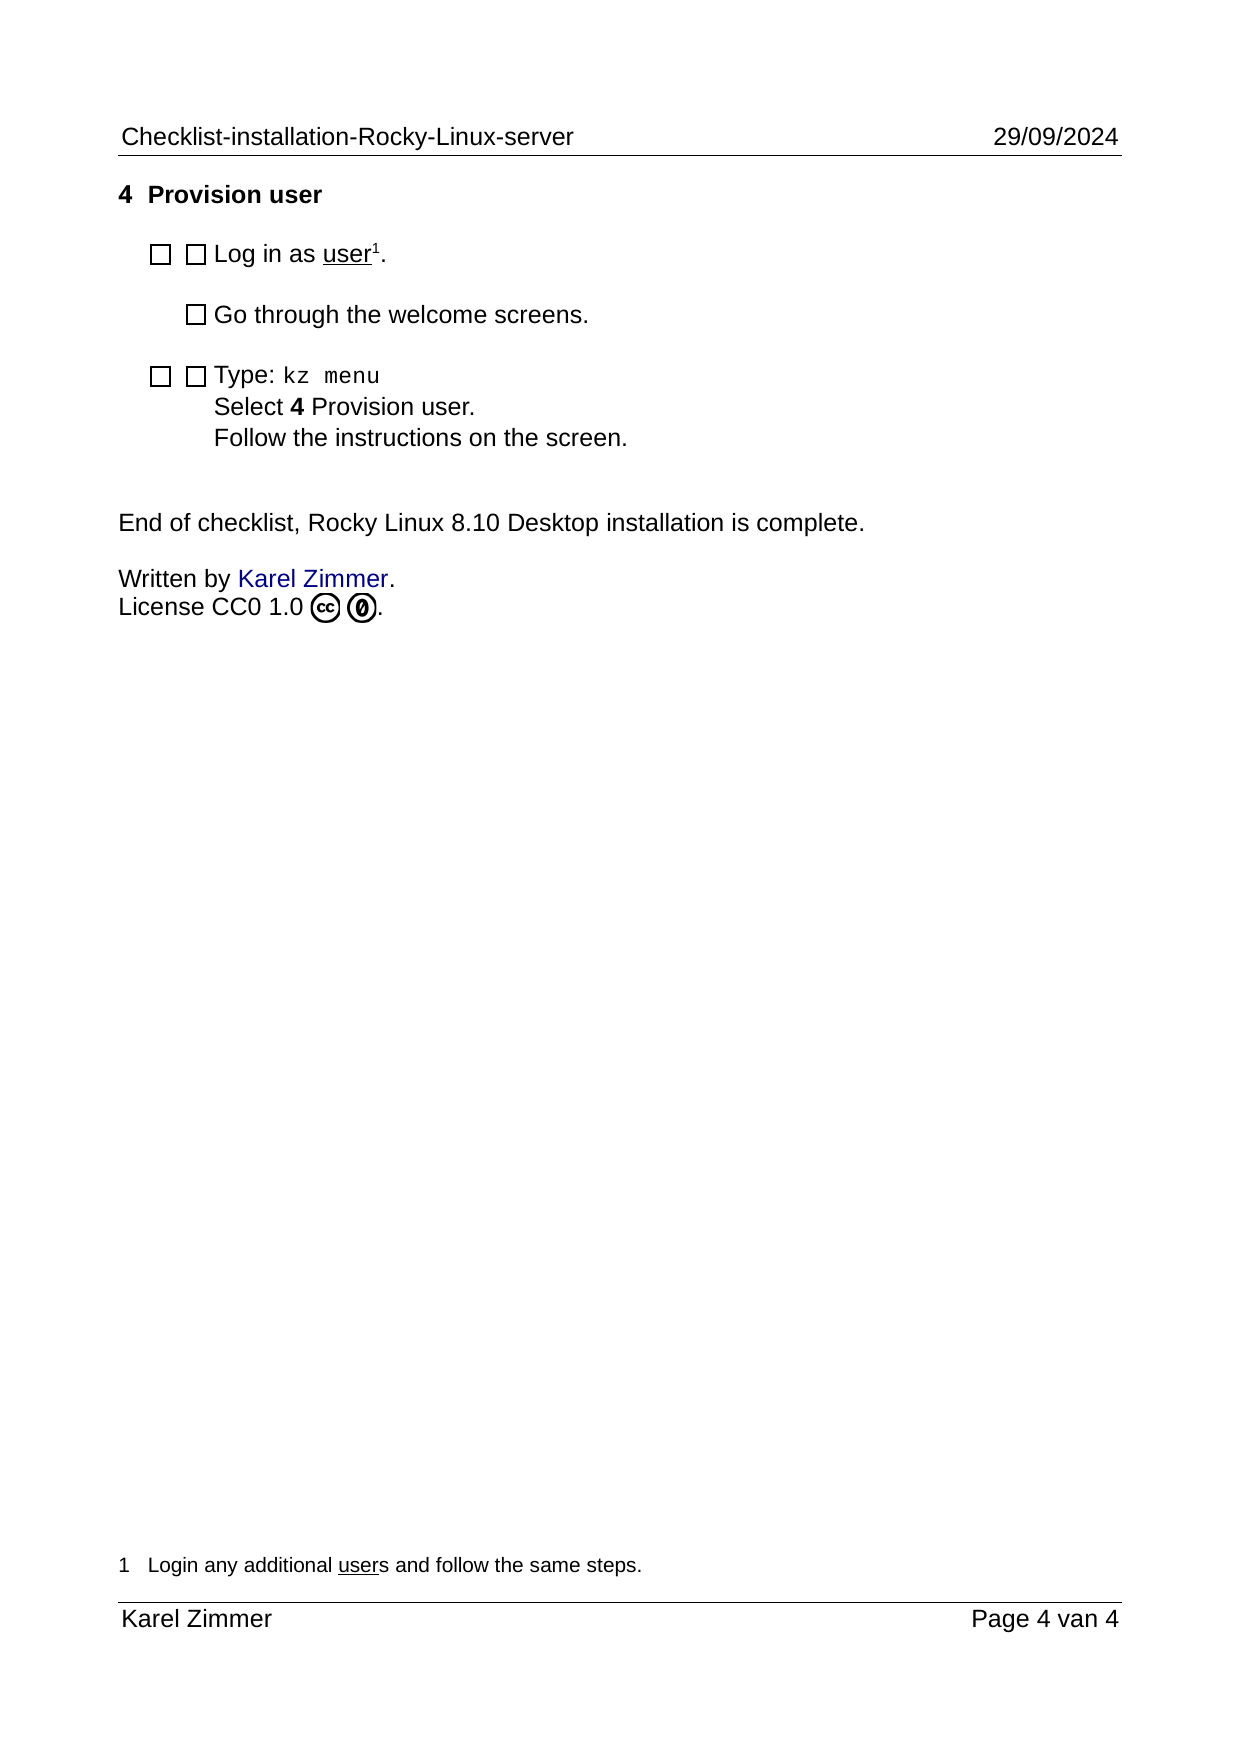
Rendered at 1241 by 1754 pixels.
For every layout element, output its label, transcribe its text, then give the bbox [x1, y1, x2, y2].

picture [347, 593, 377, 623]
table_cell [118, 423, 142, 453]
table_cell [142, 300, 177, 330]
list Provision user [118, 177, 1122, 211]
table_cell Select 4 Provision user. [213, 392, 1122, 422]
table_cell [118, 360, 142, 392]
table_cell [142, 330, 177, 360]
table_cell [118, 392, 142, 422]
table_cell Follow the instructions on the screen. [213, 423, 1122, 453]
table_cell [142, 360, 177, 392]
table_cell [177, 423, 213, 453]
table_header Log in as USER. [213, 239, 1122, 269]
text End of checklist, Rocky Linux 8.10 Desktop installation is complete. [118, 509, 1122, 537]
table_cell [118, 300, 142, 330]
table_cell Go through the welcome screens. [213, 300, 1122, 330]
table_cell [142, 392, 177, 422]
table_cell [177, 360, 213, 392]
table_header [142, 239, 177, 269]
table_cell [118, 269, 142, 300]
table_cell [118, 330, 142, 360]
table_cell [177, 330, 213, 360]
text License CC0 1.0 [118, 593, 310, 622]
picture [310, 593, 340, 623]
table_cell [142, 269, 177, 300]
table_cell [213, 330, 1122, 360]
table_cell [177, 269, 213, 300]
table_header [177, 239, 213, 269]
table_cell [142, 423, 177, 453]
table_cell [177, 392, 213, 422]
table_cell Type: kz menu [213, 360, 1122, 392]
table_cell [177, 300, 213, 330]
table_cell [213, 269, 1122, 300]
text . [377, 593, 1122, 622]
text Written by Karel Zimmer. [118, 565, 1122, 593]
table_header [118, 239, 142, 269]
